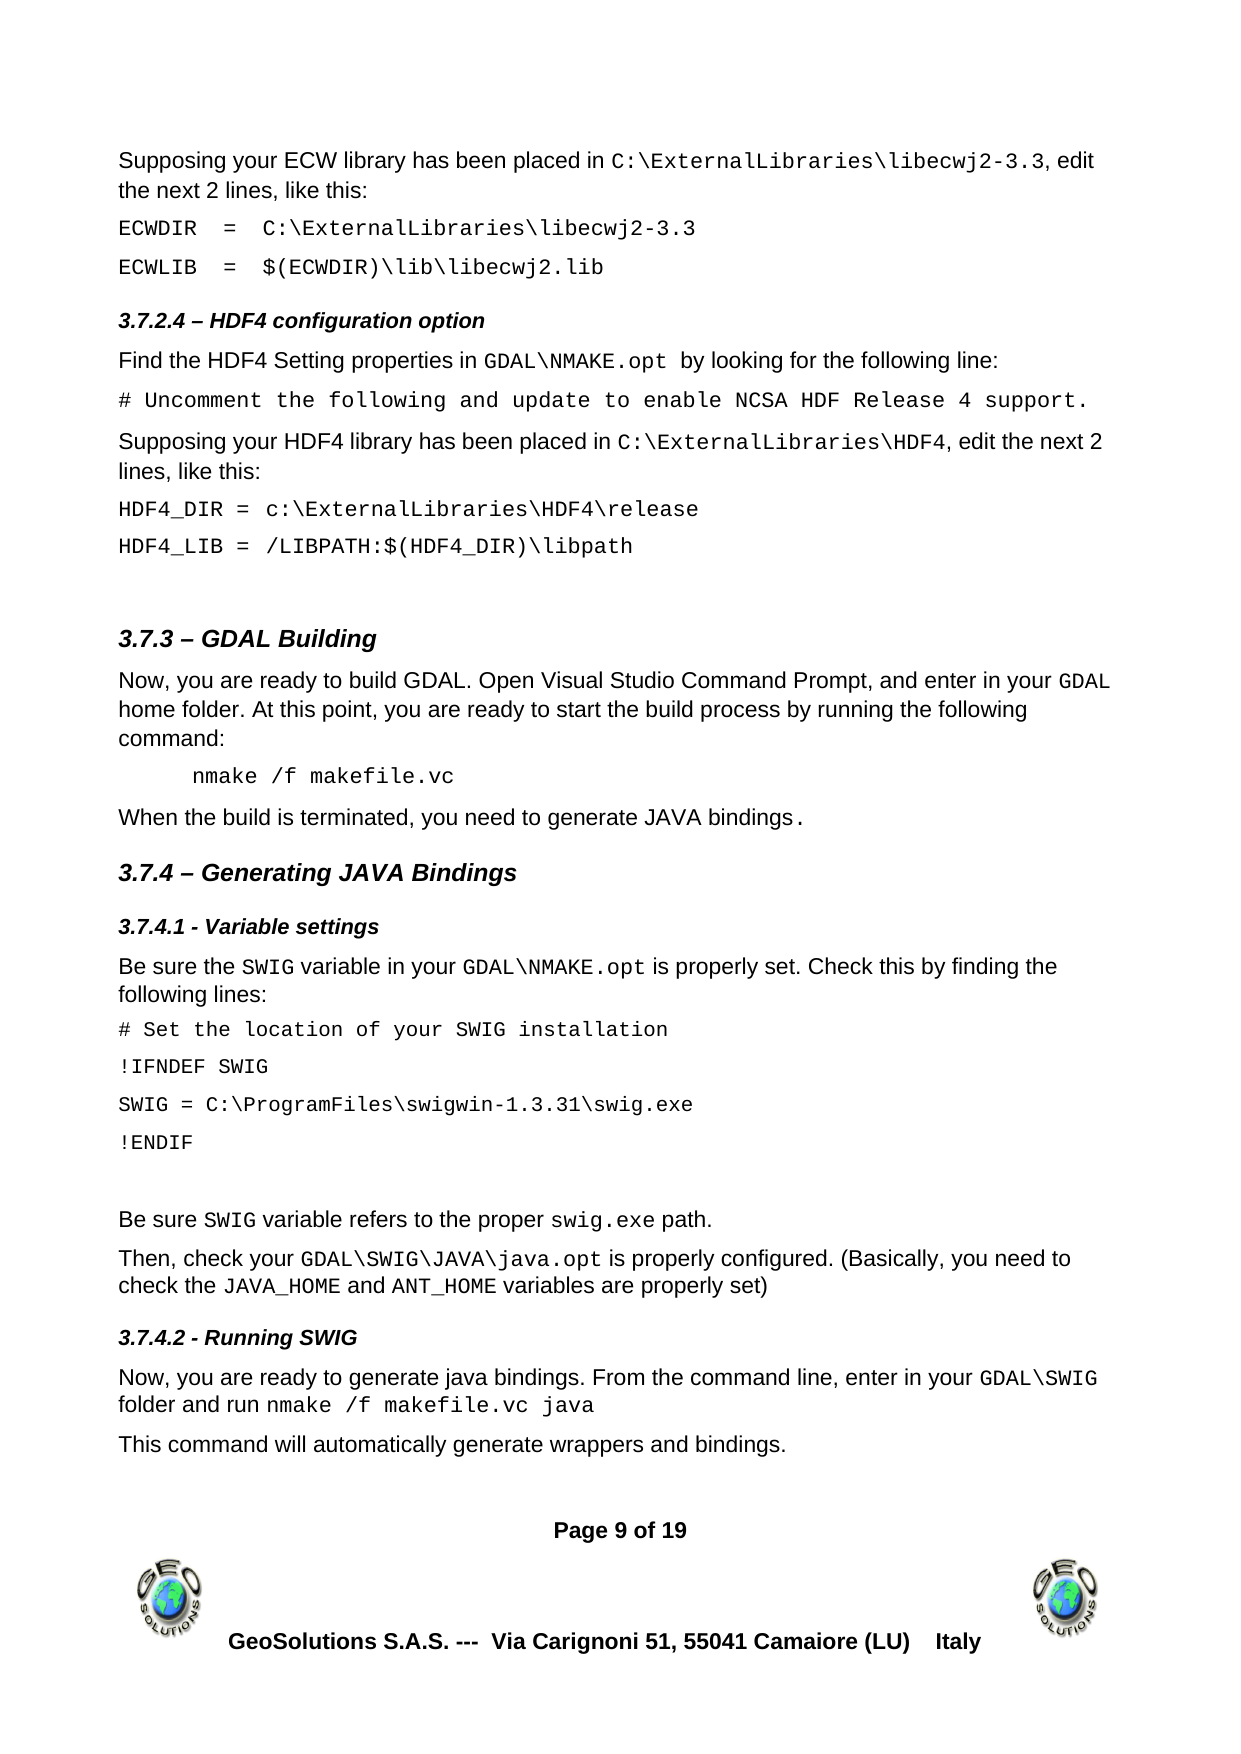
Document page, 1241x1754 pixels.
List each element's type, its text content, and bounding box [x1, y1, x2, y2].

text Now, you are ready to build GDAL. Open Visual Studio Command Prompt, and enter in your GDAL home folder. At this point, you are ready to start the build process by running the following command: [118, 667, 1122, 751]
text This command will automatically generate wrappers and bindings. [118, 1431, 1122, 1457]
text # Set the location of your SWIG installation [118, 1019, 1122, 1042]
text Supposing your HDF4 library has been placed in C:\ExternalLibraries\HDF4, edit the next 2 lines, like this: [118, 428, 1122, 484]
text Then, check your GDAL\SWIG\JAVA\java.opt is properly configured. (Basically, you need to check the JAVA_HOME and ANT_HOME variables are properly set) [118, 1246, 1122, 1301]
text SWIG = C:\ProgramFiles\swigwin-1.3.31\swig.exe [118, 1094, 1122, 1118]
text Supposing your ECW library has been placed in C:\ExternalLibraries\libecwj2-3.3, edit the next 2 lines, like this: [118, 148, 1122, 203]
text When the build is terminated, you need to generate JAVA bindings. [118, 804, 1122, 831]
text Now, you are ready to generate java bindings. From the command line, enter in your GDAL\SWIG folder and run nmake /f makefile.vc java [118, 1365, 1122, 1419]
subtitle 3.7.2.4 – HDF4 configuration option [118, 308, 1122, 333]
text HDF4_DIR = c:\ExternalLibraries\HDF4\release [118, 498, 1122, 523]
text HDF4_LIB = /LIBPATH:$(HDF4_DIR)\libpath [118, 535, 1122, 559]
text ECWDIR = C:\ExternalLibraries\libecwj2-3.3 [118, 217, 1122, 242]
text ECWLIB = $(ECWDIR)\lib\libecwj2.lib [118, 256, 1122, 281]
subtitle 3.7.4.1 - Variable settings [118, 914, 1122, 939]
text Be sure SWIG variable refers to the proper swig.exe path. [118, 1207, 1122, 1234]
subtitle 3.7.3 – GDAL Building [118, 624, 1122, 652]
picture [134, 1552, 205, 1641]
text Find the HDF4 Setting properties in GDAL\NMAKE.opt by looking for the following line: [118, 348, 1122, 375]
picture [1030, 1552, 1101, 1641]
text Be sure the SWIG variable in your GDAL\NMAKE.opt is properly set. Check this by finding the following lines: [118, 954, 1122, 1007]
text # Uncomment the following and update to enable NCSA HDF Release 4 support. [118, 389, 1122, 414]
subtitle 3.7.4 – Generating JAVA Bindings [118, 859, 1122, 887]
subtitle 3.7.4.2 - Running SWIG [118, 1326, 1122, 1350]
text !ENDIF [118, 1132, 1122, 1155]
text !IFNDEF SWIG [118, 1056, 1122, 1080]
text nmake /f makefile.vc [118, 765, 1122, 790]
